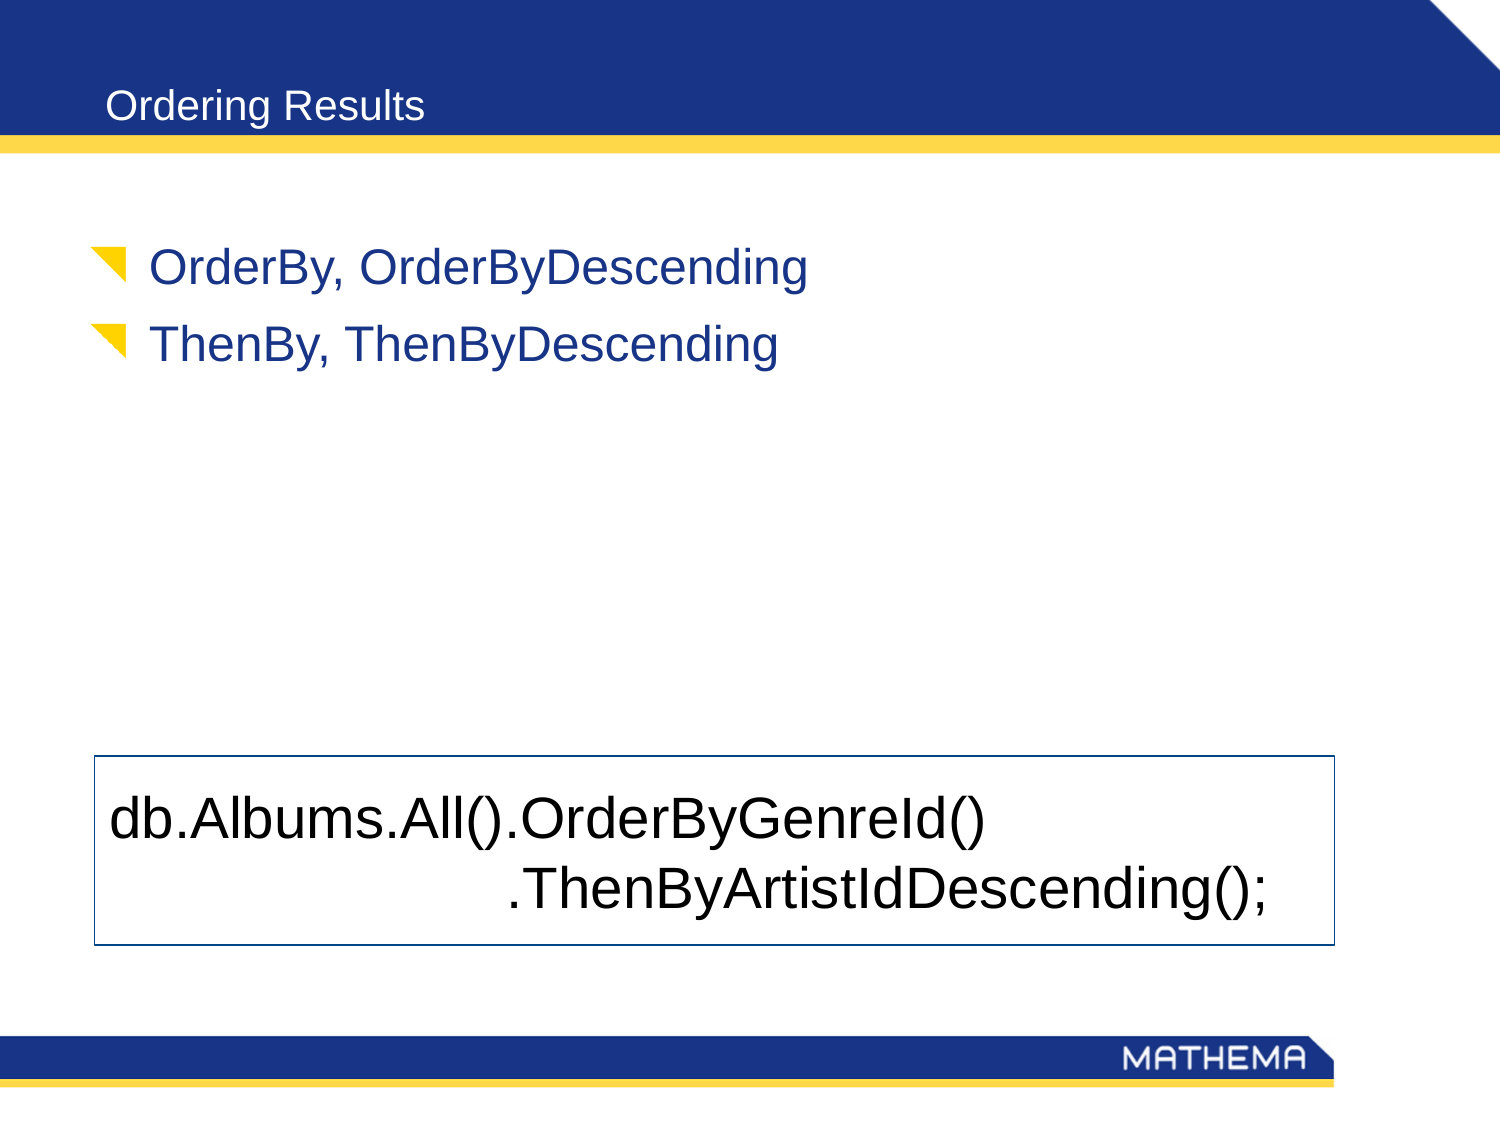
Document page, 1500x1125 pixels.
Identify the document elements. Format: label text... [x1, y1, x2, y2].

title Ordering Results [75, 9, 1426, 198]
list OrderBy, OrderByDescending ThenBy, ThenByDescending [75, 227, 1426, 970]
picture [0, 0, 1500, 1125]
text_box db.Albums.All().OrderByGenreId() .ThenByArtistIdDescending(); [94, 755, 1335, 945]
